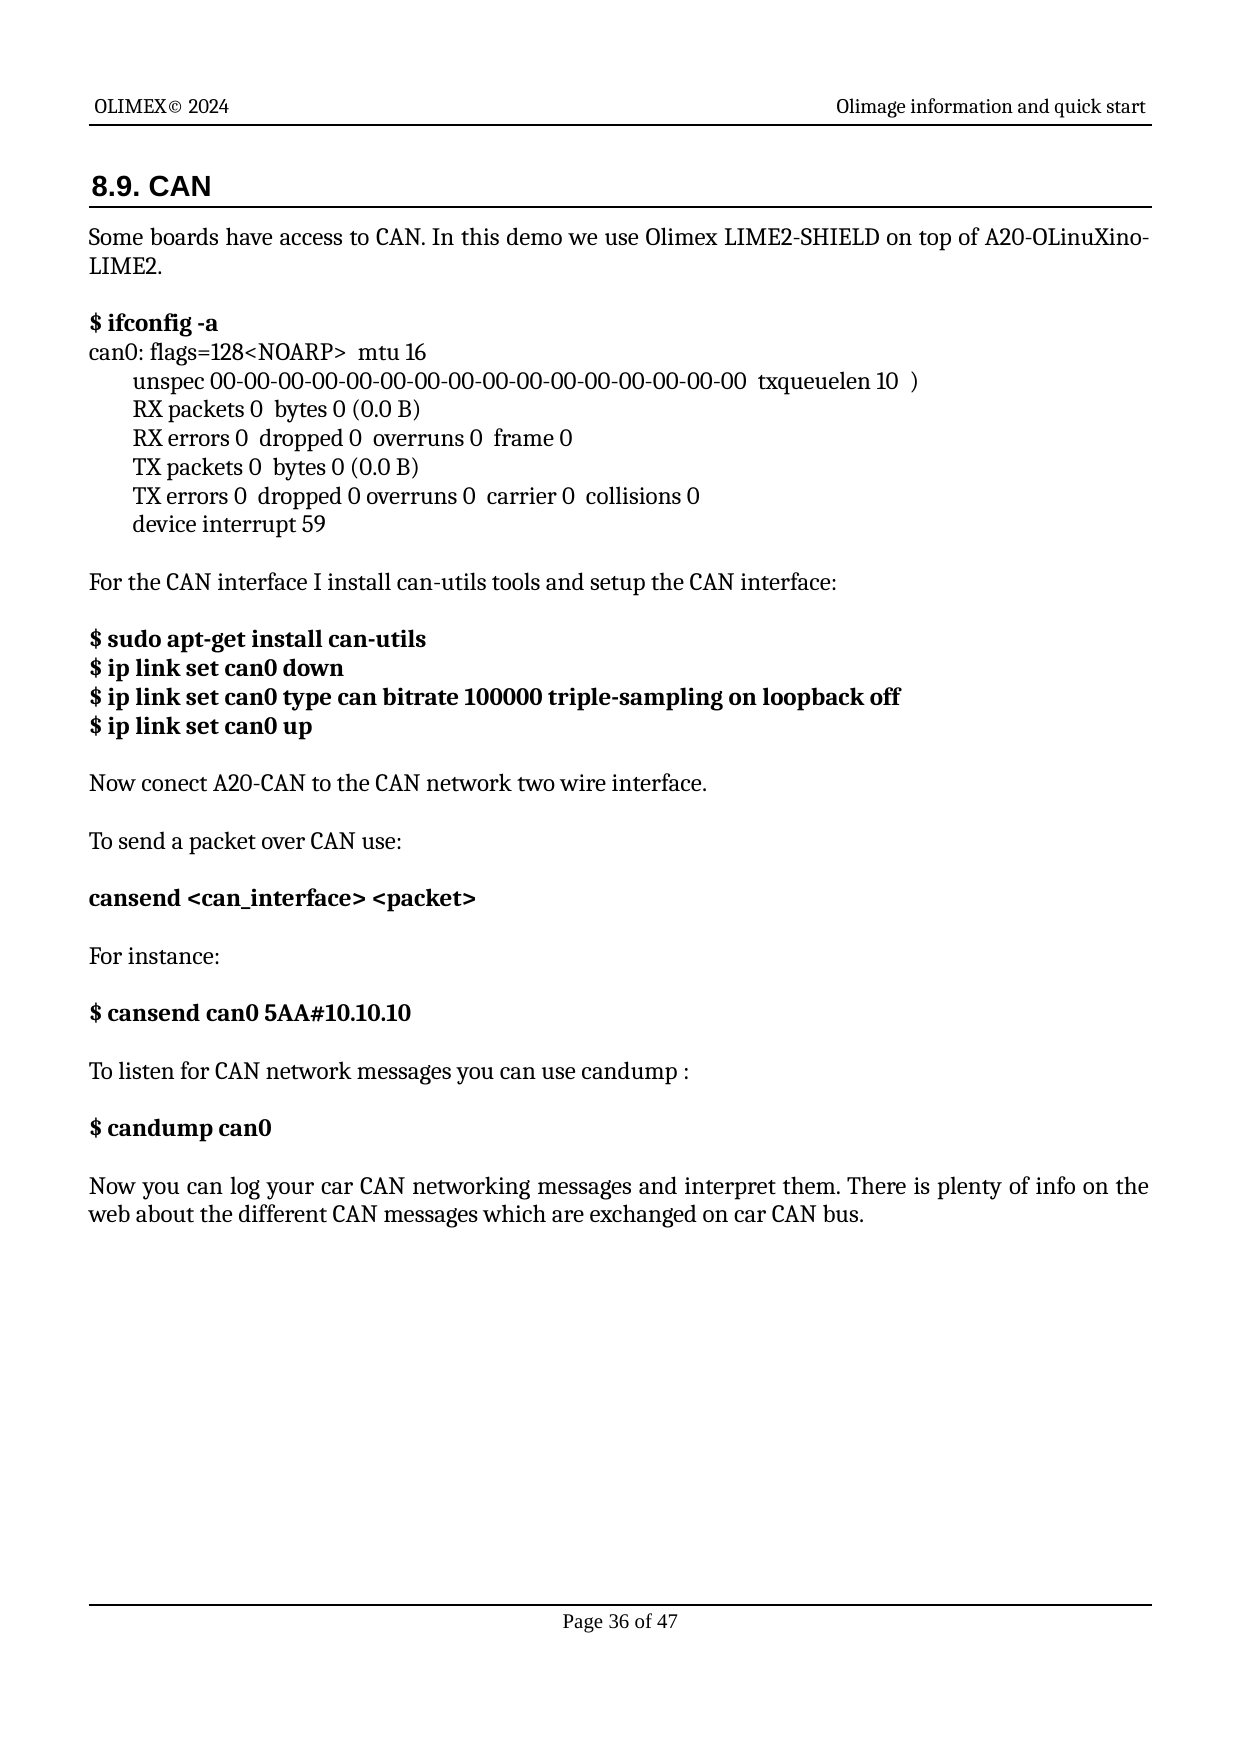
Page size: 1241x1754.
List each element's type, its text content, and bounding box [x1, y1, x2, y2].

subtitle 8.9. CAN [88, 167, 1152, 208]
text can0: flags=128<NOARP> mtu 16 [88, 338, 1152, 367]
text cansend <can_interface> <packet> [88, 884, 1152, 913]
text $ ip link set can0 up [88, 712, 1152, 740]
text $ ip link set can0 down [88, 654, 1152, 683]
text $ candump can0 [88, 1114, 1152, 1143]
text For the CAN interface I install can-utils tools and setup the CAN interface: [88, 568, 1152, 597]
text For instance: [88, 942, 1152, 970]
text $ ifconfig -a [88, 309, 1152, 338]
text $ sudo apt-get install can-utils [88, 625, 1152, 654]
text device interrupt 59 [88, 510, 1152, 539]
text RX packets 0 bytes 0 (0.0 B) [88, 395, 1152, 424]
text $ cansend can0 5AA#10.10.10 [88, 999, 1152, 1028]
text Now you can log your car CAN networking messages and interpret them. There is plenty of info on the web about the different CAN messages which are exchanged on car CAN bus. [88, 1172, 1152, 1229]
text To listen for CAN network messages you can use candump : [88, 1057, 1152, 1085]
text RX errors 0 dropped 0 overruns 0 frame 0 [88, 424, 1152, 453]
text $ ip link set can0 type can bitrate 100000 triple-sampling on loopback off [88, 683, 1152, 712]
text Some boards have access to CAN. In this demo we use Olimex LIME2-SHIELD on top of A20-OLinuXino-LIME2. [88, 223, 1152, 280]
text To send a packet over CAN use: [88, 827, 1152, 855]
text TX packets 0 bytes 0 (0.0 B) [88, 453, 1152, 482]
text unspec 00-00-00-00-00-00-00-00-00-00-00-00-00-00-00-00 txqueuelen 10 ) [88, 367, 1152, 395]
text TX errors 0 dropped 0 overruns 0 carrier 0 collisions 0 [88, 482, 1152, 510]
text Now conect A20-CAN to the CAN network two wire interface. [88, 769, 1152, 798]
